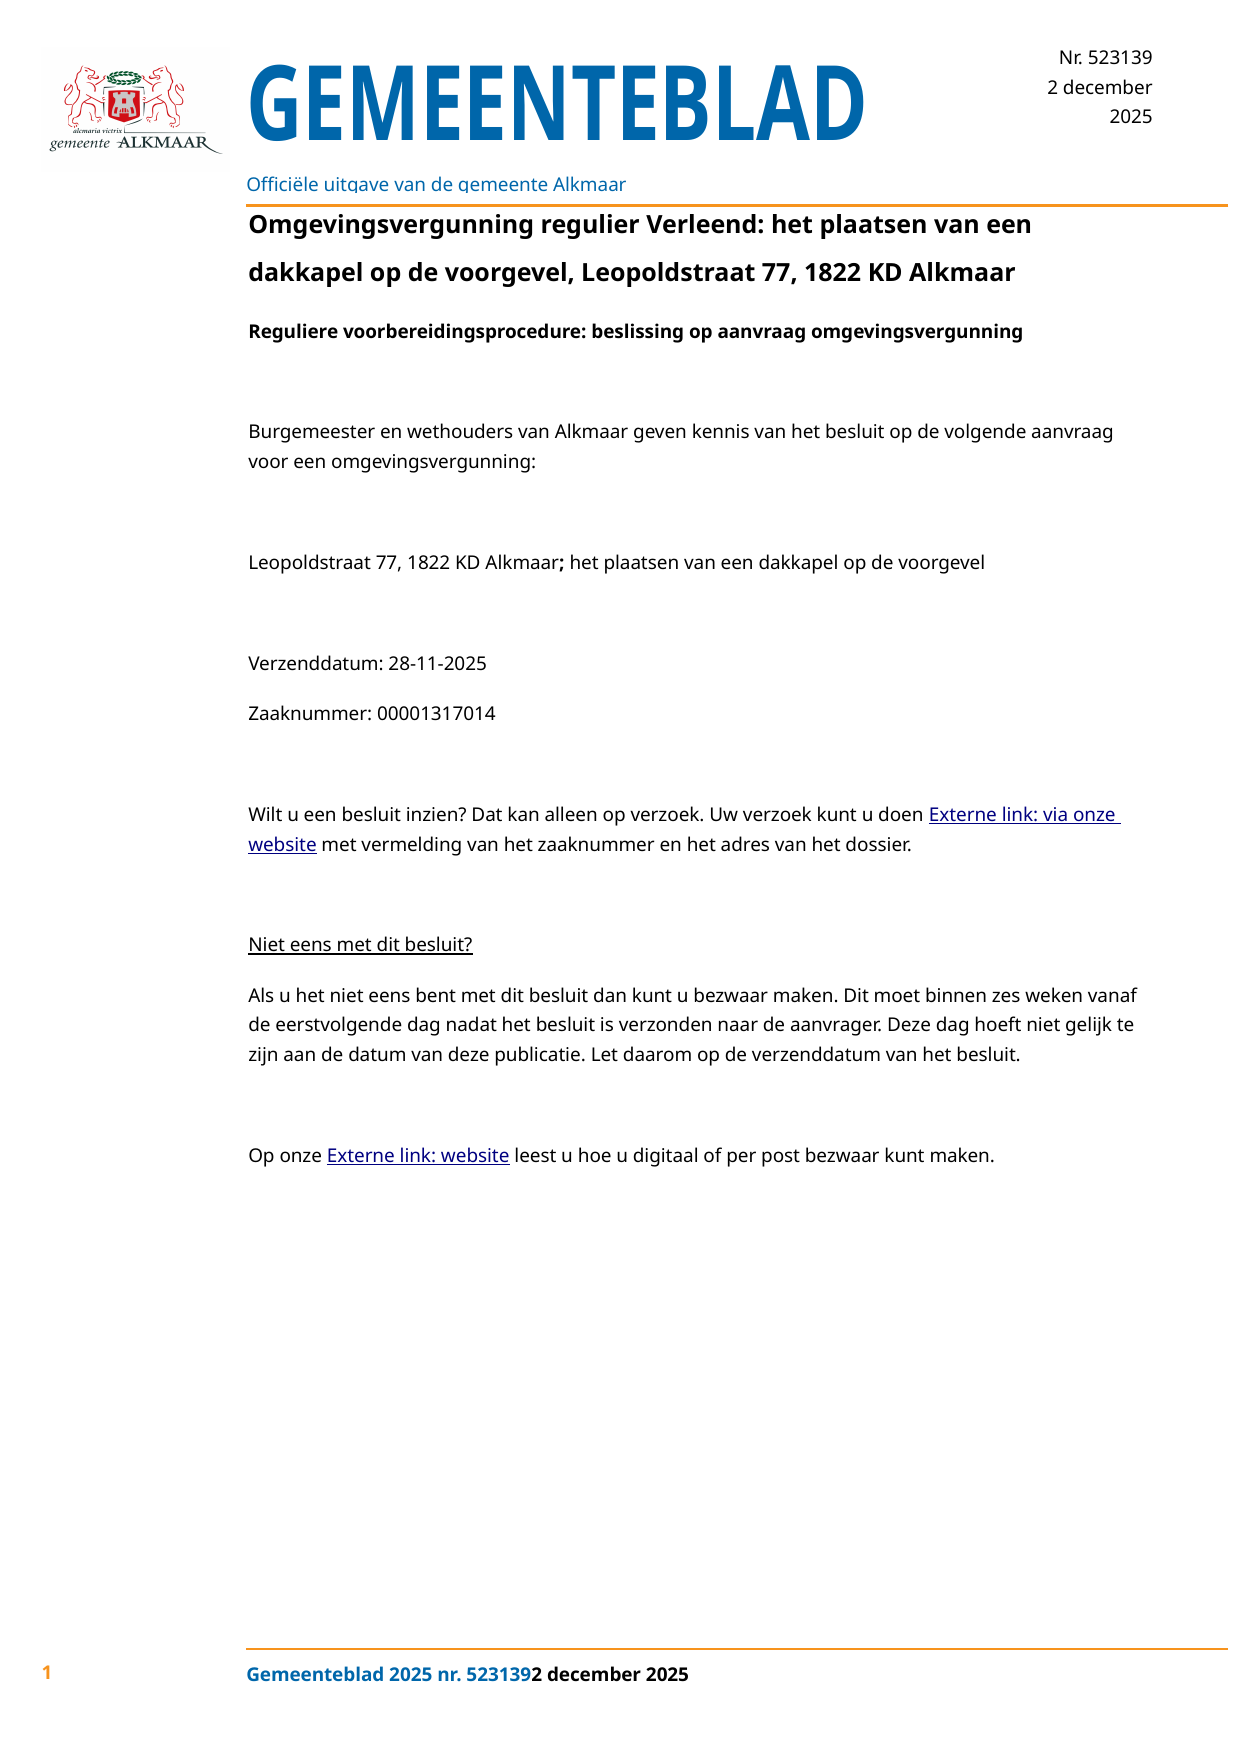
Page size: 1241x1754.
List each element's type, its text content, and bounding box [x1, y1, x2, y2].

picture [41, 47, 231, 172]
text Wilt u een besluit inzien? Dat kan alleen op verzoek. Uw verzoek kunt u doen Externe link: via onze website met vermelding van het zaaknummer en het adres van het dossier. [248, 801, 1152, 857]
text Niet eens met dit besluit? [248, 932, 1152, 957]
text Omgevingsvergunning regulier Verleend: het plaatsen van een dakkapel op de voorgevel, Leopoldstraat 77, 1822 KD Alkmaar [248, 207, 1152, 288]
text Leopoldstraat 77, 1822 KD Alkmaar; het plaatsen van een dakkapel op de voorgevel [248, 549, 1152, 575]
text Verzenddatum: 28-11-2025 [248, 650, 1152, 676]
text Reguliere voorbereidingsprocedure: beslissing op aanvraag omgevingsvergunning [248, 318, 1152, 344]
text Op onze Externe link: website leest u hoe u digitaal of per post bezwaar kunt maken. [248, 1142, 1152, 1168]
text Als u het niet eens bent met dit besluit dan kunt u bezwaar maken. Dit moet binnen zes weken vanaf de eerstvolgende dag nadat het besluit is verzonden naar de aanvrager. Deze dag hoeft niet gelijk te zijn aan de datum van deze publicatie. Let daarom op de verzenddatum van het besluit. [248, 982, 1152, 1067]
text Zaaknummer: 00001317014 [248, 700, 1152, 726]
text Burgemeester en wethouders van Alkmaar geven kennis van het besluit op de volgende aanvraag voor een omgevingsvergunning: [248, 419, 1152, 474]
